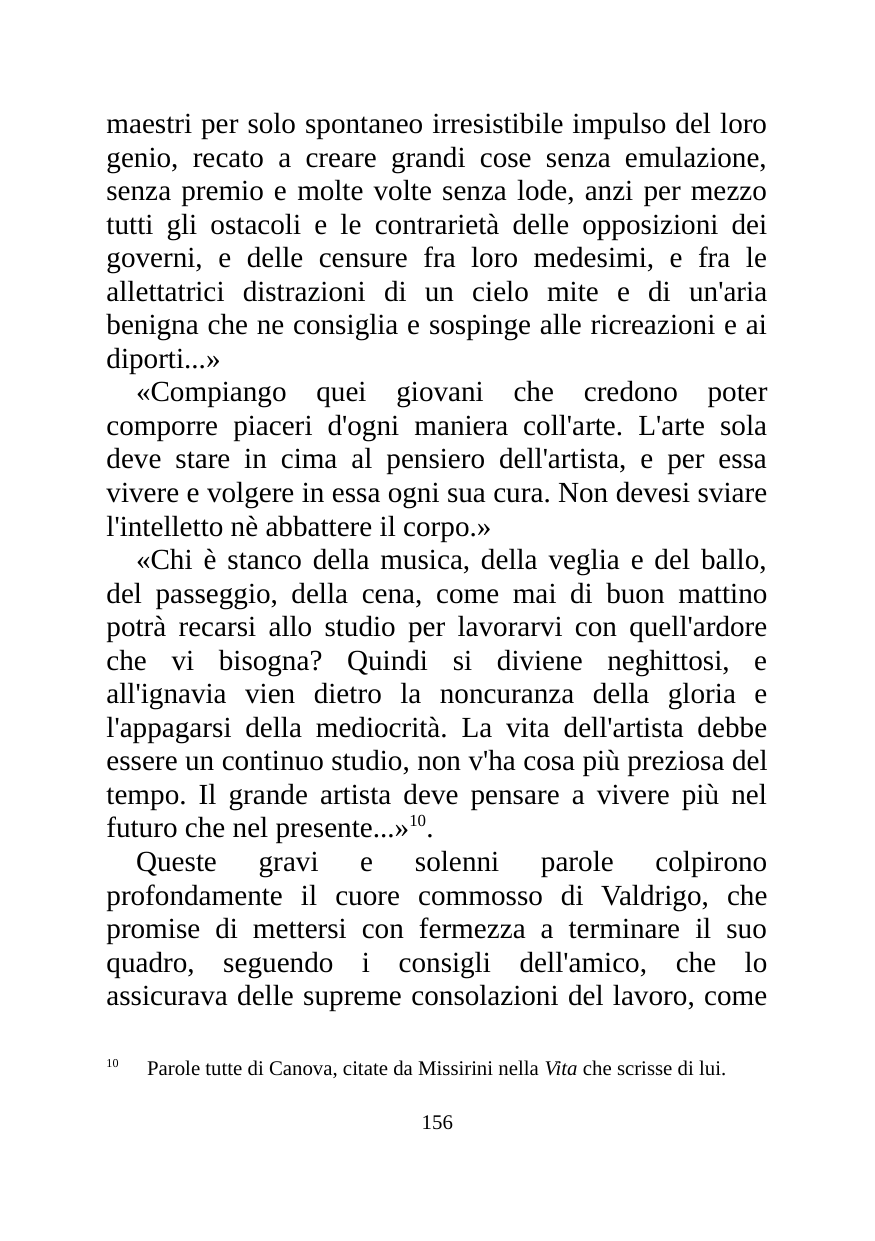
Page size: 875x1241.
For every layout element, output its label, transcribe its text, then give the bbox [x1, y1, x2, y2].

text «Compiango quei giovani che credono poter comporre piaceri d'ogni maniera coll'arte. L'arte sola deve stare in cima al pensiero dell'artista, e per essa vivere e volgere in essa ogni sua cura. Non devesi sviare l'intelletto nè abbattere il corpo.» [106, 374, 768, 542]
text «Chi è stanco della musica, della veglia e del ballo, del passeggio, della cena, come mai di buon mattino potrà recarsi allo studio per lavorarvi con quell'ardore che vi bisogna? Quindi si diviene neghittosi, e all'ignavia vien dietro la noncuranza della gloria e l'appagarsi della mediocrità. La vita dell'artista debbe essere un continuo studio, non v'ha cosa più preziosa del tempo. Il grande artista deve pensare a vivere più nel futuro che nel presente...». [106, 542, 768, 844]
text maestri per solo spontaneo irresistibile impulso del loro genio, recato a creare grandi cose senza emulazione, senza premio e molte volte senza lode, anzi per mezzo tutti gli ostacoli e le contrarietà delle opposizioni dei governi, e delle censure fra loro medesimi, e fra le allettatrici distrazioni di un cielo mite e di un'aria benigna che ne consiglia e sospinge alle ricreazioni e ai diporti...» [106, 106, 768, 374]
text Queste gravi e solenni parole colpirono profondamente il cuore commosso di Valdrigo, che promise di mettersi con fermezza a terminare il suo quadro, seguendo i consigli dell'amico, che lo assicurava delle supreme consolazioni del lavoro, come [106, 844, 768, 1012]
text Parole tutte di Canova, citate da Missirini nella Vita che scrisse di lui. [106, 1056, 768, 1080]
